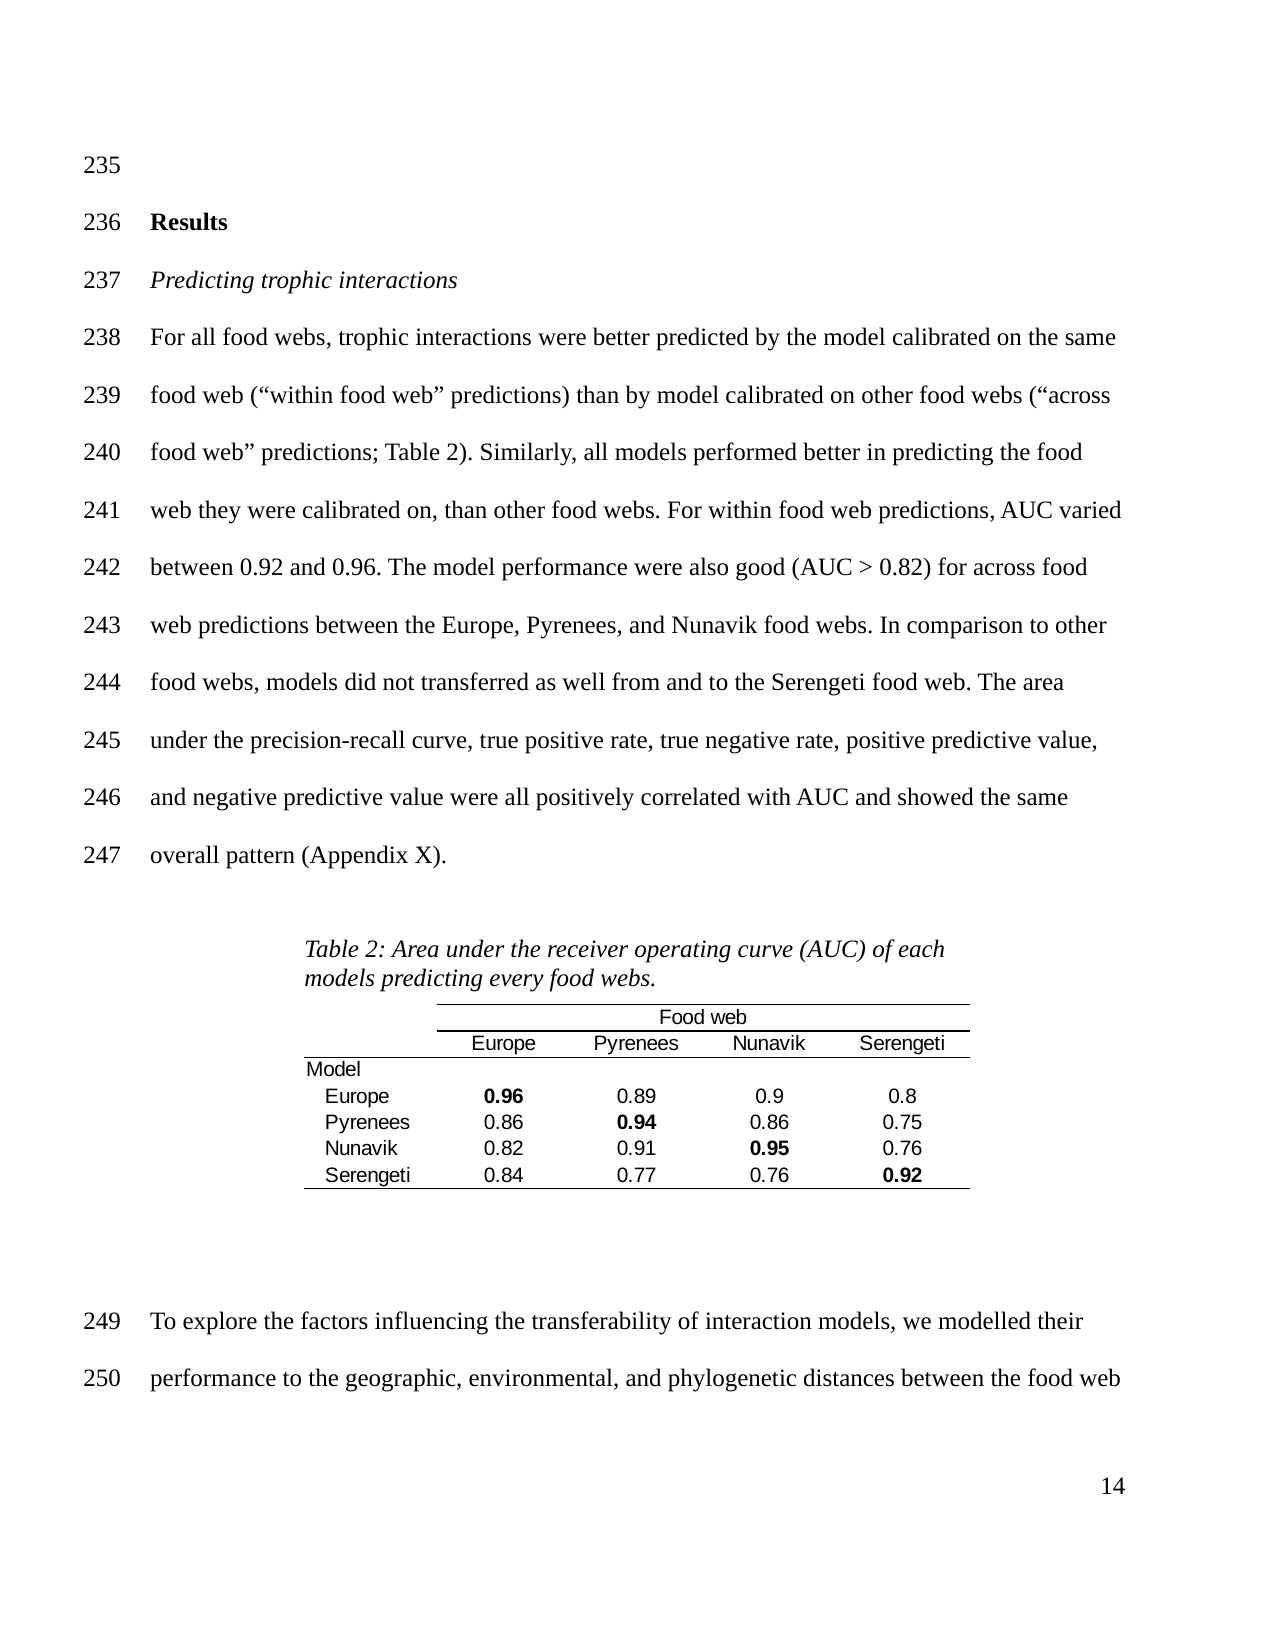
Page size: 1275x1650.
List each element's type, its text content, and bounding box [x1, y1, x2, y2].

text Results [150, 207, 1125, 236]
text For all food webs, trophic interactions were better predicted by the model calibrated on the same food web (“within food web” predictions) than by model calibrated on other food webs (“across food web” predictions; Table 2). Similarly, all models performed better in predicting the food web they were calibrated on, than other food webs. For within food web predictions, AUC varied between 0.92 and 0.96. The model performance were also good (AUC > 0.82) for across food web predictions between the Europe, Pyrenees, and Nunavik food webs. In comparison to other food webs, models did not transferred as well from and to the Serengeti food web. The area under the precision-recall curve, true positive rate, true negative rate, positive predictive value, and negative predictive value were all positively correlated with AUC and showed the same overall pattern (Appendix X). [150, 322, 1125, 869]
text Table 2: Area under the receiver operating curve (AUC) of each models predicting every food webs. [304, 934, 971, 992]
text To explore the factors influencing the transferability of interaction models, we modelled their performance to the geographic, environmental, and phylogenetic distances between the food web [150, 1306, 1125, 1392]
text Predicting trophic interactions [150, 265, 1125, 294]
